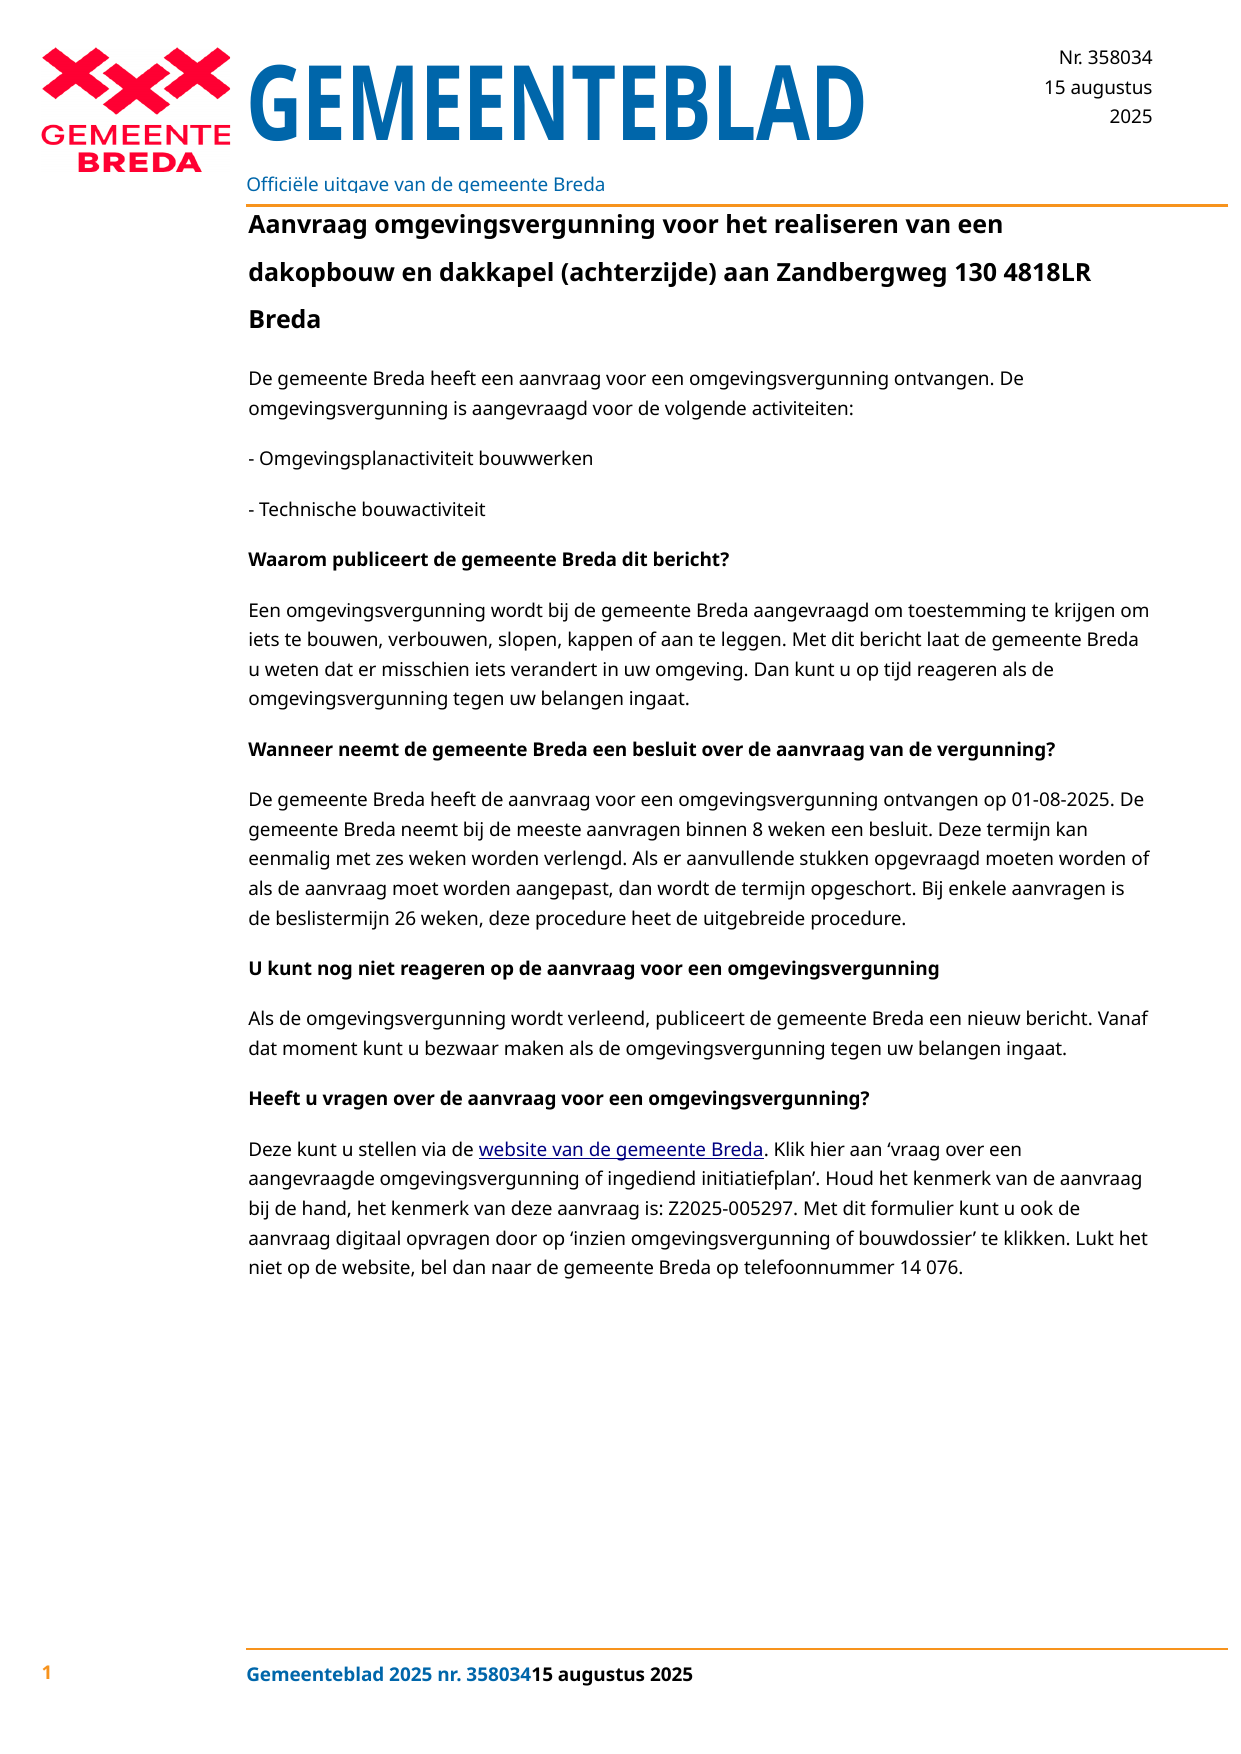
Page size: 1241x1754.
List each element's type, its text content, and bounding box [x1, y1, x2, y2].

text U kunt nog niet reageren op de aanvraag voor een omgevingsvergunning [248, 955, 1152, 981]
text Aanvraag omgevingsvergunning voor het realiseren van een dakopbouw en dakkapel (achterzijde) aan Zandbergweg 130 4818LR Breda [248, 207, 1152, 336]
text Heeft u vragen over de aanvraag voor een omgevingsvergunning? [248, 1086, 1152, 1111]
text De gemeente Breda heeft de aanvraag voor een omgevingsvergunning ontvangen op 01-08-2025. De gemeente Breda neemt bij de meeste aanvragen binnen 8 weken een besluit. Deze termijn kan eenmalig met zes weken worden verlengd. Als er aanvullende stukken opgevraagd moeten worden of als de aanvraag moet worden aangepast, dan wordt de termijn opgeschort. Bij enkele aanvragen is de beslistermijn 26 weken, deze procedure heet de uitgebreide procedure. [248, 786, 1152, 930]
text De gemeente Breda heeft een aanvraag voor een omgevingsvergunning ontvangen. De omgevingsvergunning is aangevraagd voor de volgende activiteiten: [248, 366, 1152, 421]
text - Omgevingsplanactiviteit bouwwerken [248, 446, 1152, 471]
picture [41, 47, 231, 172]
text Waarom publiceert de gemeente Breda dit bericht? [248, 546, 1152, 572]
text Wanneer neemt de gemeente Breda een besluit over de aanvraag van de vergunning? [248, 736, 1152, 762]
text Deze kunt u stellen via de website van de gemeente Breda. Klik hier aan ‘vraag over een aangevraagde omgevingsvergunning of ingediend initiatiefplan’. Houd het kenmerk van de aanvraag bij de hand, het kenmerk van deze aanvraag is: Z2025-005297. Met dit formulier kunt u ook de aanvraag digitaal opvragen door op ‘inzien omgevingsvergunning of bouwdossier’ te klikken. Lukt het niet op de website, bel dan naar de gemeente Breda op telefoonnummer 14 076. [248, 1136, 1152, 1280]
text - Technische bouwactiviteit [248, 496, 1152, 522]
text Een omgevingsvergunning wordt bij de gemeente Breda aangevraagd om toestemming te krijgen om iets te bouwen, verbouwen, slopen, kappen of aan te leggen. Met dit bericht laat de gemeente Breda u weten dat er misschien iets verandert in uw omgeving. Dan kunt u op tijd reageren als de omgevingsvergunning tegen uw belangen ingaat. [248, 597, 1152, 711]
text Als de omgevingsvergunning wordt verleend, publiceert de gemeente Breda een nieuw bericht. Vanaf dat moment kunt u bezwaar maken als de omgevingsvergunning tegen uw belangen ingaat. [248, 1006, 1152, 1061]
